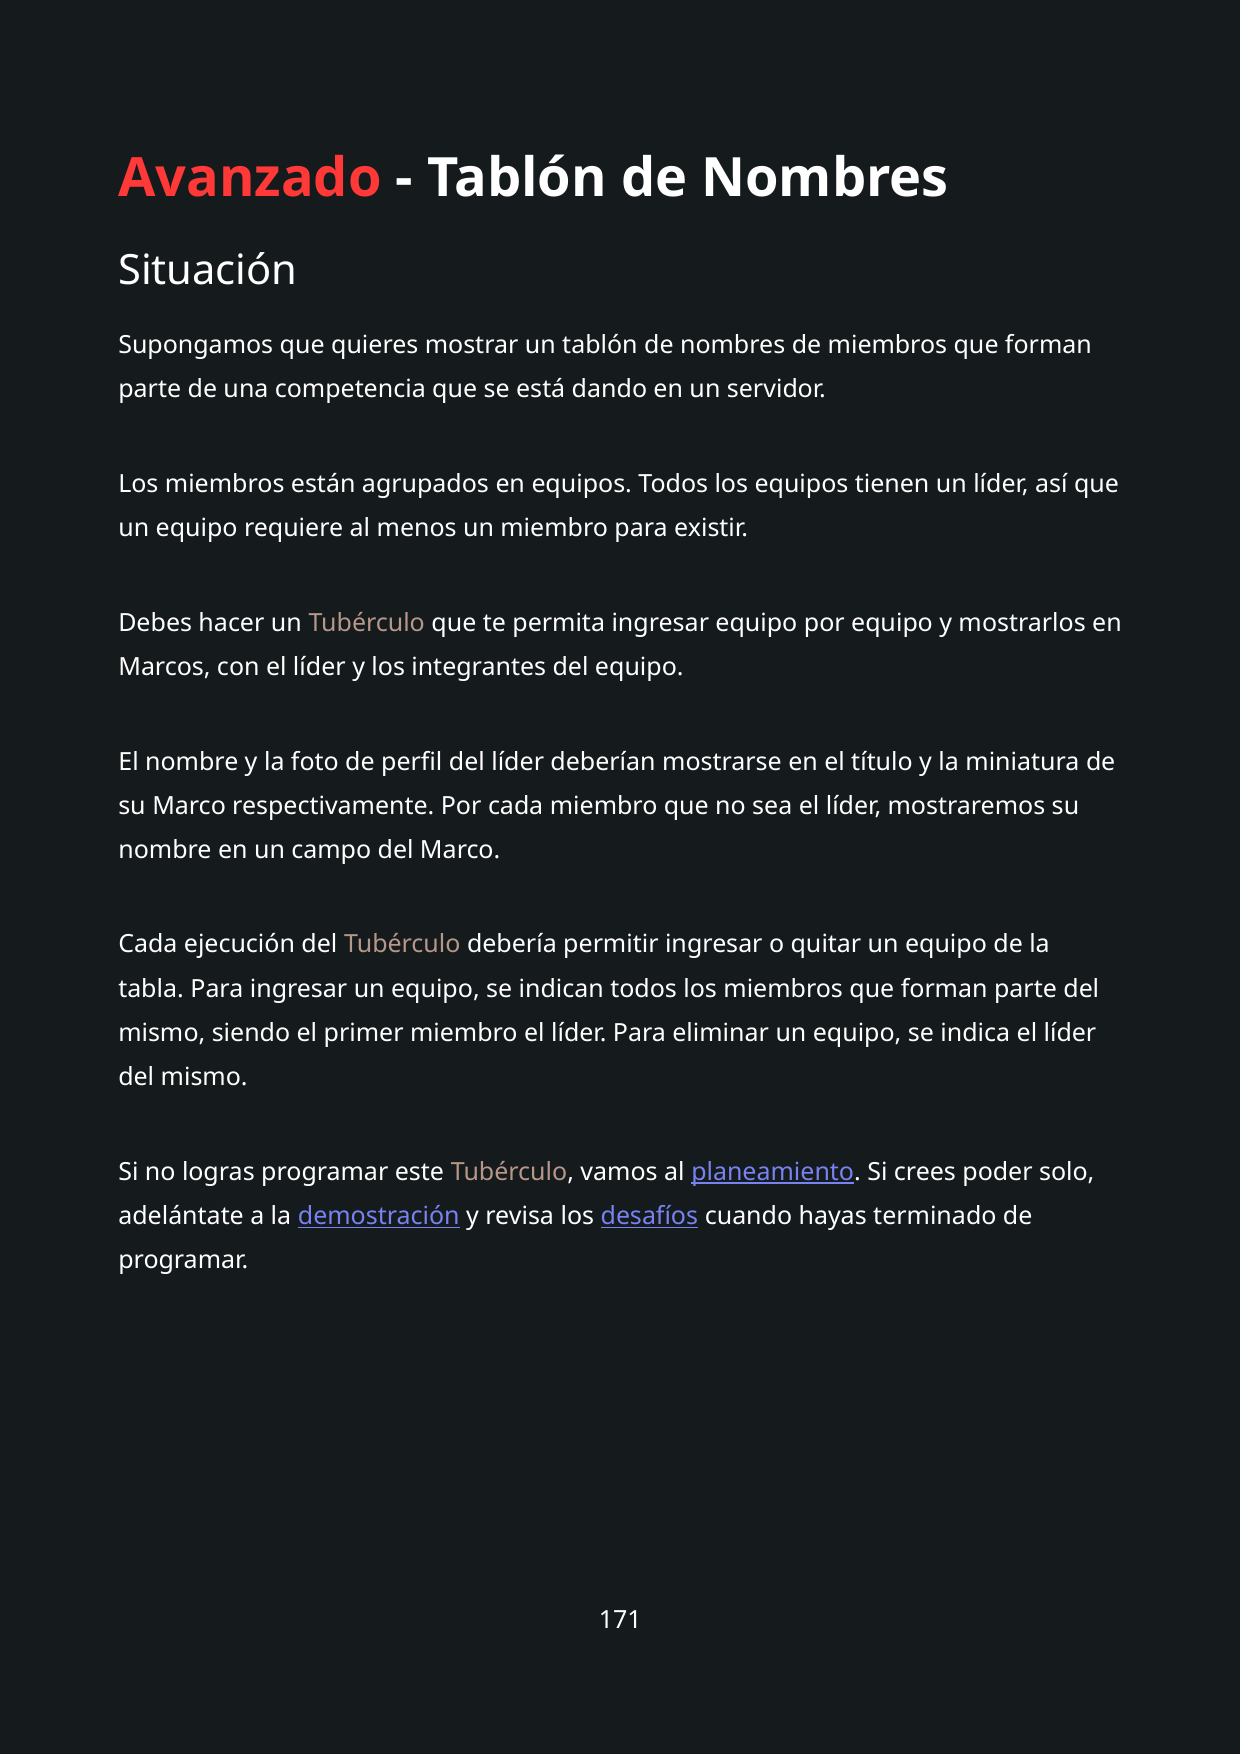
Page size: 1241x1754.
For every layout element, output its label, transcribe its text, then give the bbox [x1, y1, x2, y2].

text El nombre y la foto de perfil del líder deberían mostrarse en el título y la miniatura de su Marco respectivamente. Por cada miembro que no sea el líder, mostraremos su nombre en un campo del Marco. [118, 743, 1122, 866]
subtitle Situación [118, 240, 1122, 297]
text Supongamos que quieres mostrar un tablón de nombres de miembros que forman parte de una competencia que se está dando en un servidor. [118, 327, 1122, 405]
subtitle Avanzado - Tablón de Nombres [118, 139, 1122, 213]
text Si no logras programar este Tubérculo, vamos al planeamiento. Si crees poder solo, adelántate a la demostración y revisa los desafíos cuando hayas terminado de programar. [118, 1153, 1122, 1276]
text Cada ejecución del Tubérculo debería permitir ingresar o quitar un equipo de la tabla. Para ingresar un equipo, se indican todos los miembros que forman parte del mismo, siendo el primer miembro el líder. Para eliminar un equipo, se indica el líder del mismo. [118, 926, 1122, 1093]
text Los miembros están agrupados en equipos. Todos los equipos tienen un líder, así que un equipo requiere al menos un miembro para existir. [118, 466, 1122, 544]
text Debes hacer un Tubérculo que te permita ingresar equipo por equipo y mostrarlos en Marcos, con el líder y los integrantes del equipo. [118, 604, 1122, 683]
